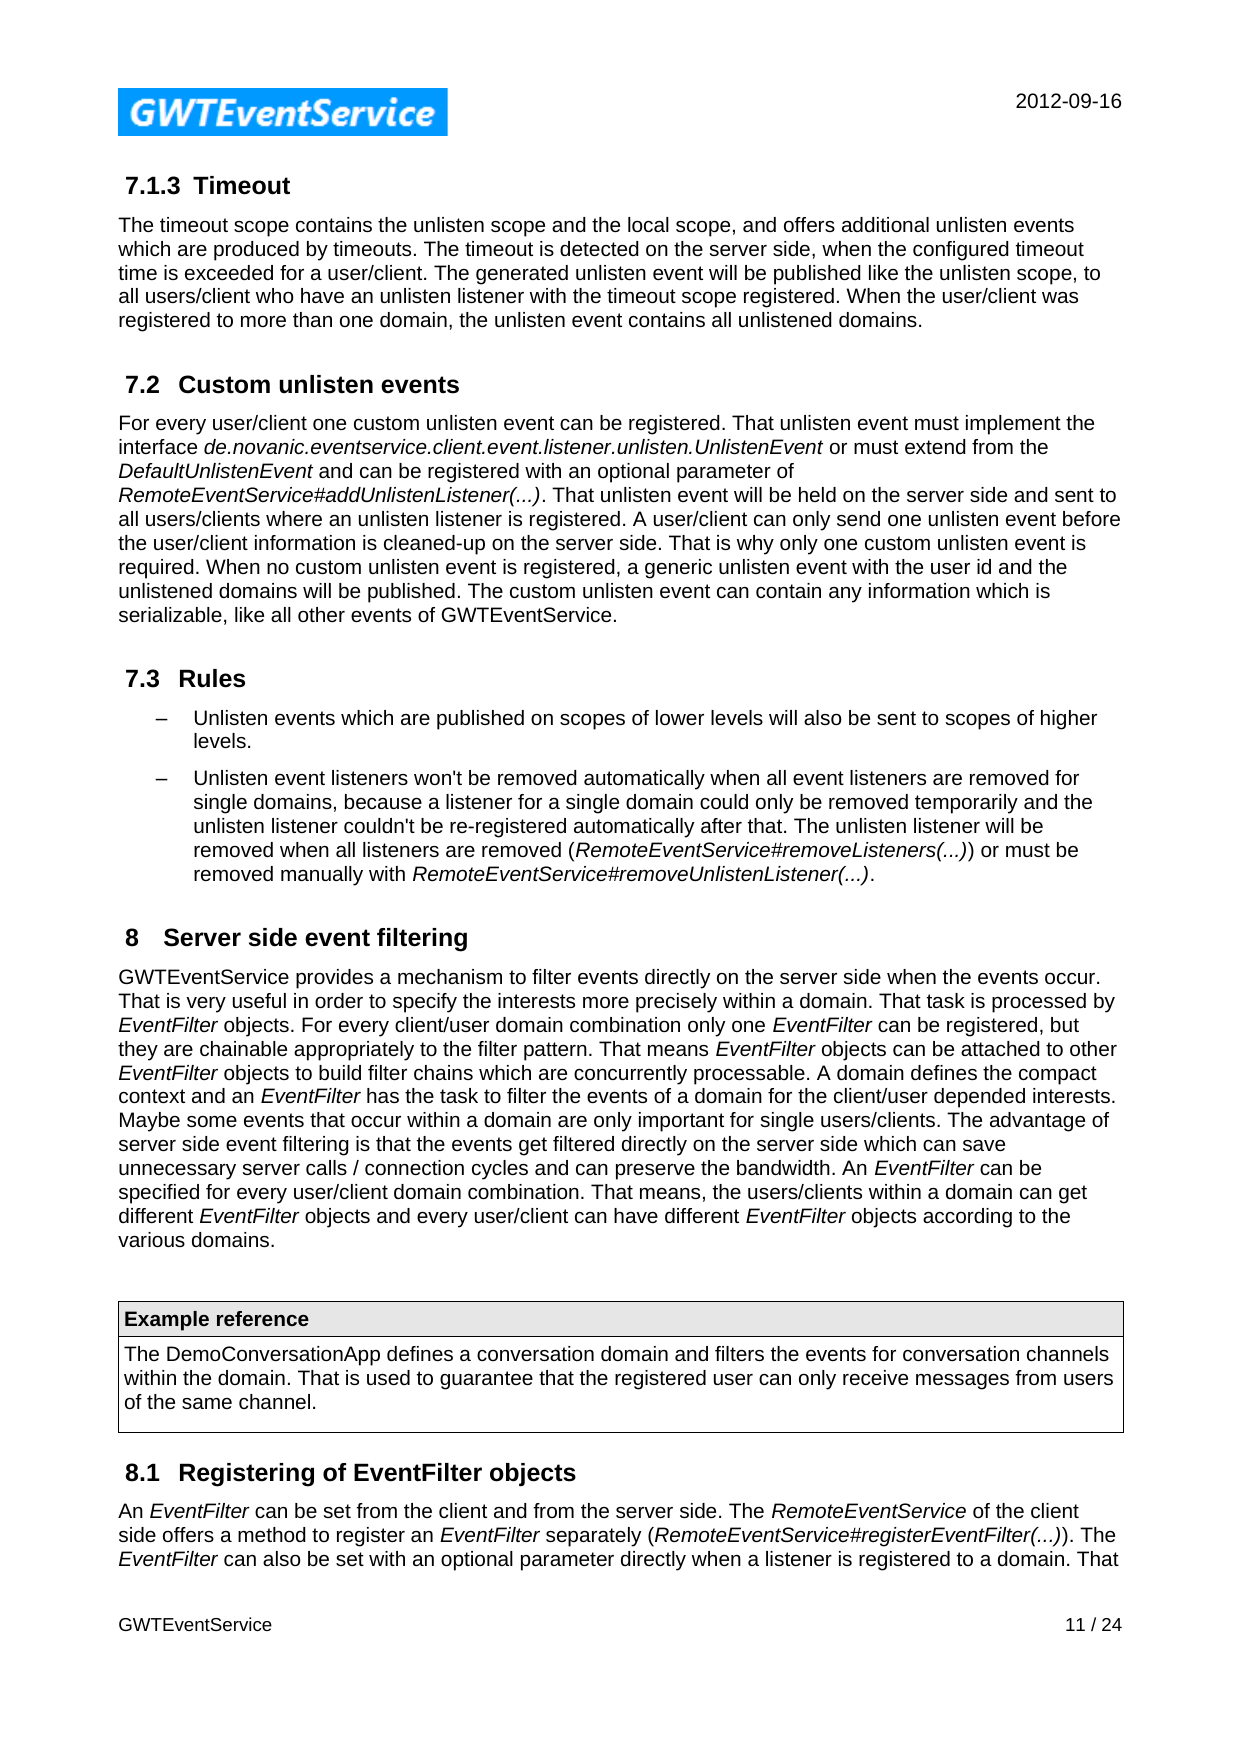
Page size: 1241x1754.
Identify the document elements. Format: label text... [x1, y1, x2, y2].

subtitle Custom unlisten events [118, 370, 1122, 398]
list Unlisten event listeners won't be removed automatically when all event listeners are removed for single domains, because a listener for a single domain could only be removed temporarily and the unlisten listener couldn't be re-registered automatically after that. The unlisten listener will be removed when all listeners are removed (RemoteEventService#removeListeners(...)) or must be removed manually with RemoteEventService#removeUnlistenListener(...). [156, 766, 1122, 886]
picture [118, 88, 448, 136]
text The timeout scope contains the unlisten scope and the local scope, and offers additional unlisten events which are produced by timeouts. The timeout is detected on the server side, when the configured timeout time is exceeded for a user/client. The generated unlisten event will be published like the unlisten scope, to all users/client who have an unlisten listener with the timeout scope registered. When the user/client was registered to more than one domain, the unlisten event contains all unlistened domains. [118, 212, 1122, 332]
subtitle Rules [118, 664, 1122, 693]
text An EventFilter can be set from the client and from the server side. The RemoteEventService of the client side offers a method to register an EventFilter separately (RemoteEventService#registerEventFilter(...)). The EventFilter can also be set with an optional parameter directly when a listener is registered to a domain. That [118, 1499, 1122, 1571]
text GWTEventService provides a mechanism to filter events directly on the server side when the events occur. That is very useful in order to specify the interests more precisely within a domain. That task is processed by EventFilter objects. For every client/user domain combination only one EventFilter can be registered, but they are chainable appropriately to the filter pattern. That means EventFilter objects can be attached to other EventFilter objects to build filter chains which are concurrently processable. A domain defines the compact context and an EventFilter has the task to filter the events of a domain for the client/user depended interests. Maybe some events that occur within a domain are only important for single users/clients. The advantage of server side event filtering is that the events get filtered directly on the server side which can save unnecessary server calls / connection cycles and can preserve the bandwidth. An EventFilter can be specified for every user/client domain combination. That means, the users/clients within a domain can get different EventFilter objects and every user/client can have different EventFilter objects according to the various domains. [118, 964, 1122, 1252]
subtitle Server side event filtering [118, 923, 1122, 952]
text For every user/client one custom unlisten event can be registered. That unlisten event must implement the interface de.novanic.eventservice.client.event.listener.unlisten.UnlistenEvent or must extend from the DefaultUnlistenEvent and can be registered with an optional parameter of RemoteEventService#addUnlistenListener(...). That unlisten event will be held on the server side and sent to all users/clients where an unlisten listener is registered. A user/client can only send one unlisten event before the user/client information is cleaned-up on the server side. That is why only one custom unlisten event is required. When no custom unlisten event is registered, a generic unlisten event with the user id and the unlistened domains will be published. The custom unlisten event can contain any information which is serializable, like all other events of GWTEventService. [118, 411, 1122, 627]
list Unlisten events which are published on scopes of lower levels will also be sent to scopes of higher levels. [156, 705, 1122, 753]
subtitle Timeout [118, 171, 1122, 200]
table_cell The DemoConversationApp defines a conversation domain and filters the events for conversation channels within the domain. That is used to guarantee that the registered user can only receive messages from users of the same channel. [119, 1337, 1123, 1432]
subtitle Registering of EventFilter objects [118, 1457, 1122, 1486]
table_header Example reference [119, 1302, 1123, 1336]
